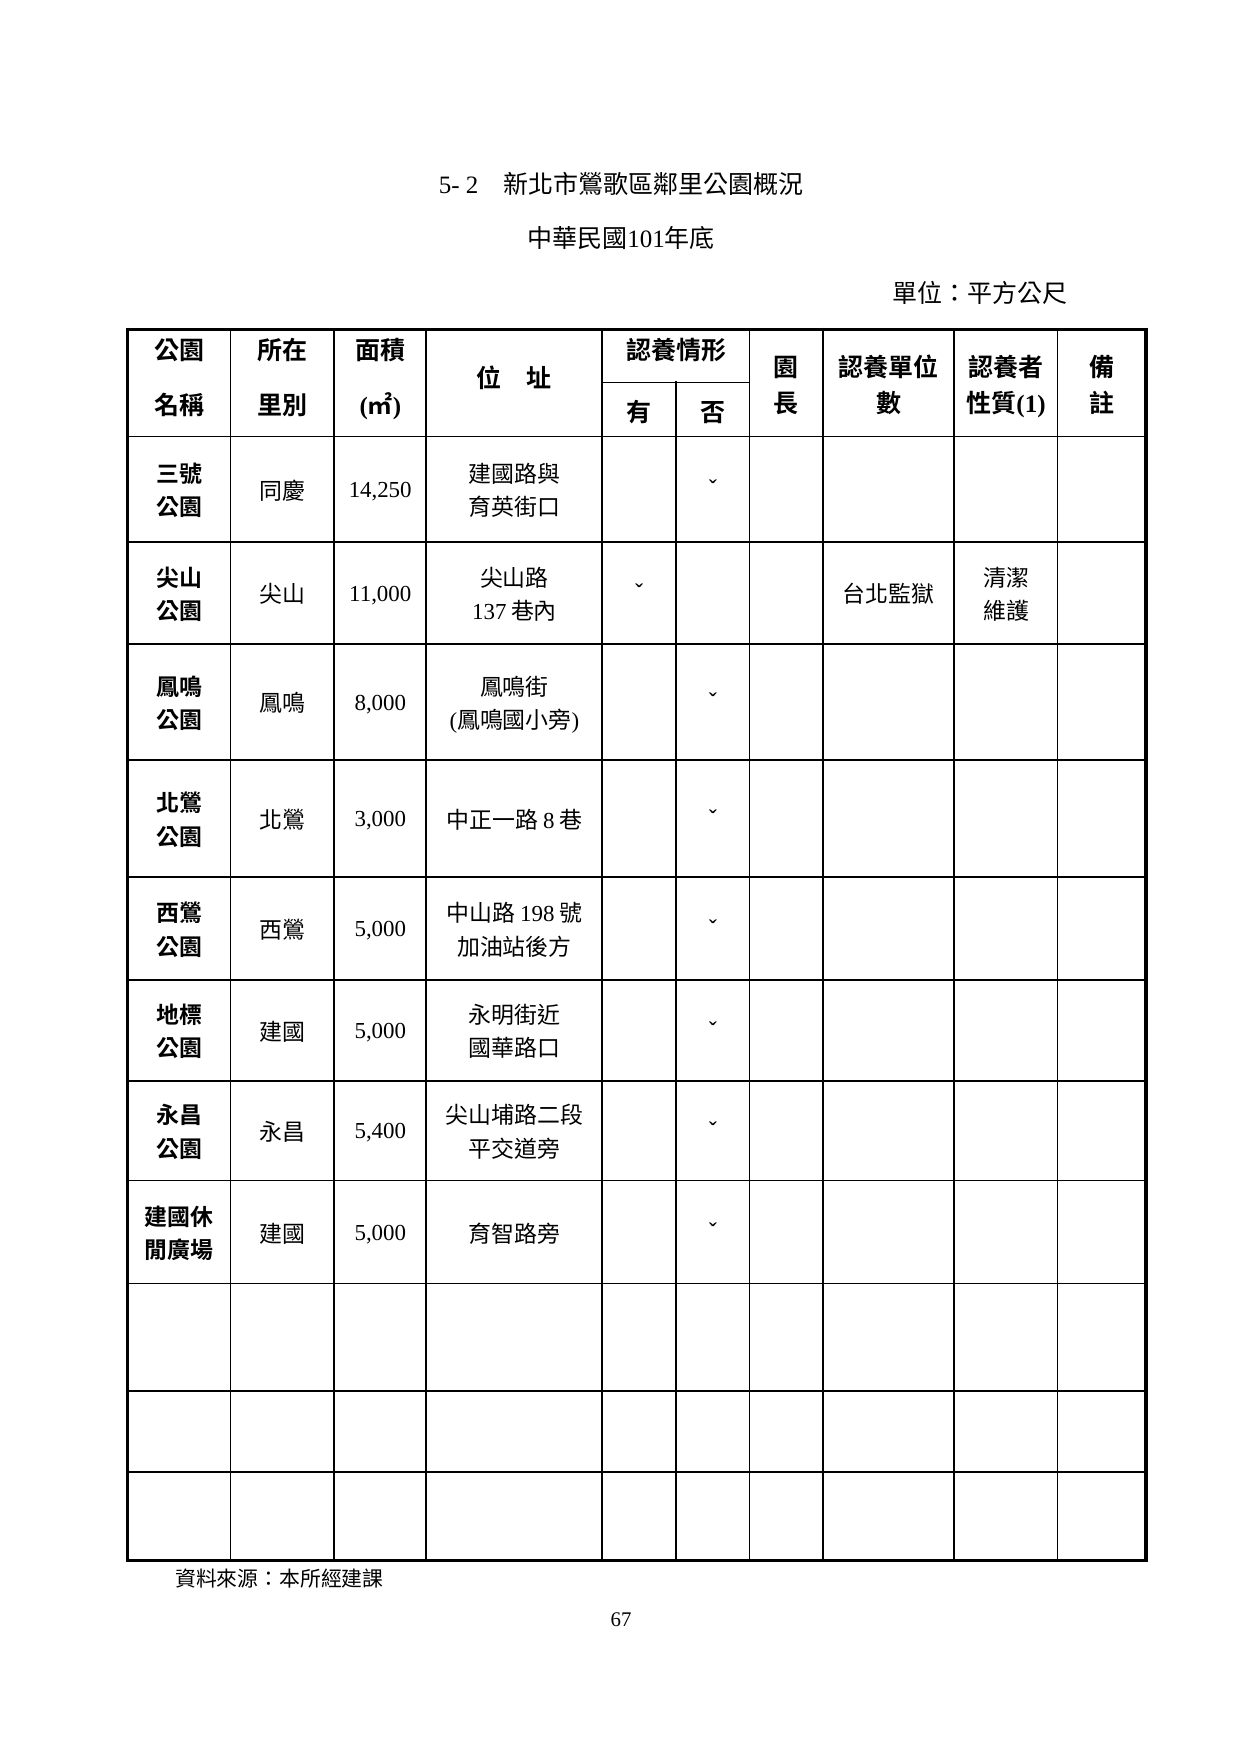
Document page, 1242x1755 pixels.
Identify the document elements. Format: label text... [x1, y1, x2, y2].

table_cell 5,000 [335, 878, 425, 979]
table_cell [603, 1082, 675, 1180]
table_cell [750, 761, 822, 876]
table_cell 否 [677, 383, 749, 436]
table_cell [427, 1473, 601, 1559]
table_cell 西鶯 公園 [129, 878, 230, 979]
table_cell 北鶯 公園 [129, 761, 230, 876]
table_cell 育智路旁 [427, 1181, 601, 1283]
table_cell [603, 761, 675, 876]
table_cell [750, 1082, 822, 1180]
table_cell [603, 1473, 675, 1559]
table_cell 尖山埔路二段平交道旁 [427, 1082, 601, 1180]
table_cell [955, 1284, 1057, 1390]
table_cell 同慶 [231, 437, 333, 541]
table_cell 14,250 [335, 437, 425, 541]
table_cell 尖山 [231, 543, 333, 643]
table_cell [603, 645, 675, 759]
table_cell [603, 437, 675, 541]
table_cell [335, 1284, 425, 1390]
table_cell [231, 1473, 333, 1559]
table_cell [750, 981, 822, 1080]
table_cell [750, 437, 822, 541]
table_cell [824, 761, 953, 876]
table_cell [955, 1082, 1057, 1180]
table_header 園 長 [750, 331, 822, 436]
table_cell 3,000 [335, 761, 425, 876]
table_cell [1058, 437, 1144, 541]
table_cell [955, 1473, 1057, 1559]
table_header 認養情形 [603, 331, 749, 381]
table_cell [750, 878, 822, 979]
table_cell [750, 645, 822, 759]
text 中華民國101年底 [175, 219, 1067, 255]
table_cell [955, 878, 1057, 979]
text 單位：平方公尺 [175, 273, 1067, 309]
table_cell [955, 761, 1057, 876]
table_cell ˇ [677, 1181, 749, 1283]
table_cell ˇ [677, 645, 749, 759]
table_cell [1058, 645, 1144, 759]
table_cell 永明街近 國華路口 [427, 981, 601, 1080]
table_cell [750, 1473, 822, 1559]
table_cell [335, 1473, 425, 1559]
table_cell [677, 1473, 749, 1559]
table_cell 5,400 [335, 1082, 425, 1180]
table_cell 地標 公園 [129, 981, 230, 1080]
table_cell 西鶯 [231, 878, 333, 979]
table_cell 有 [603, 383, 675, 436]
table_header 位 址 [427, 331, 601, 436]
table_header 公園 名稱 [129, 331, 230, 436]
table_cell [750, 1181, 822, 1283]
table_cell [824, 878, 953, 979]
table_cell [824, 437, 953, 541]
table_cell [955, 1181, 1057, 1283]
text 資料來源：本所經建課 [175, 1562, 1067, 1592]
table_header 備 註 [1058, 331, 1144, 436]
table_cell [603, 1284, 675, 1390]
table_cell 鳳鳴 公園 [129, 645, 230, 759]
table_cell [1058, 1181, 1144, 1283]
table_cell [824, 645, 953, 759]
table_cell [824, 1473, 953, 1559]
table_cell 建國休閒廣場 [129, 1181, 230, 1283]
table_cell [677, 1392, 749, 1471]
table_cell [1058, 1473, 1144, 1559]
table_cell [824, 1392, 953, 1471]
table_cell [750, 1284, 822, 1390]
table_cell [1058, 543, 1144, 643]
table_header 所在 里別 [231, 331, 333, 436]
table_cell ˇ [677, 437, 749, 541]
table_cell 8,000 [335, 645, 425, 759]
table_cell [955, 645, 1057, 759]
text 5- 2 新北市鶯歌區鄰里公園概況 [175, 164, 1067, 201]
table_cell ˇ [677, 981, 749, 1080]
table_header 認養單位數 [824, 331, 953, 436]
table_cell [129, 1392, 230, 1471]
table_cell 鳳鳴街 (鳳鳴國小旁) [427, 645, 601, 759]
table_cell [335, 1392, 425, 1471]
table_cell [677, 1284, 749, 1390]
table_cell 11,000 [335, 543, 425, 643]
table_cell 尖山路 137巷內 [427, 543, 601, 643]
table_cell [427, 1284, 601, 1390]
table_cell 中山路198號加油站後方 [427, 878, 601, 979]
table_cell [603, 1181, 675, 1283]
table_cell [603, 878, 675, 979]
table_cell [1058, 761, 1144, 876]
table_cell 三號 公園 [129, 437, 230, 541]
table_cell [824, 981, 953, 1080]
table_cell 5,000 [335, 981, 425, 1080]
table_cell 北鶯 [231, 761, 333, 876]
table_cell [1058, 981, 1144, 1080]
table_cell [677, 543, 749, 643]
table_cell [955, 437, 1057, 541]
table_cell [231, 1284, 333, 1390]
table_cell [824, 1181, 953, 1283]
table_cell 5,000 [335, 1181, 425, 1283]
table_cell [603, 981, 675, 1080]
table_cell 台北監獄 [824, 543, 953, 643]
table_cell [129, 1473, 230, 1559]
table_cell ˇ [677, 761, 749, 876]
table_cell [955, 1392, 1057, 1471]
table_cell [1058, 1392, 1144, 1471]
table_cell 中正一路8巷 [427, 761, 601, 876]
table_cell 建國路與 育英街口 [427, 437, 601, 541]
table_header 認養者性質(1) [955, 331, 1057, 436]
table_cell 建國 [231, 981, 333, 1080]
table_cell 鳳鳴 [231, 645, 333, 759]
table_cell [750, 543, 822, 643]
table_cell [750, 1392, 822, 1471]
table_cell [129, 1284, 230, 1390]
table_cell [1058, 878, 1144, 979]
table_cell [231, 1392, 333, 1471]
table_cell [824, 1284, 953, 1390]
table_cell [955, 981, 1057, 1080]
table_cell [824, 1082, 953, 1180]
table_cell [427, 1392, 601, 1471]
table_cell [1058, 1284, 1144, 1390]
table_cell [603, 1392, 675, 1471]
table_cell ˇ [603, 543, 675, 643]
table_cell 尖山 公園 [129, 543, 230, 643]
table_cell 永昌 公園 [129, 1082, 230, 1180]
table_cell 永昌 [231, 1082, 333, 1180]
table_cell [1058, 1082, 1144, 1180]
table_cell 清潔 維護 [955, 543, 1057, 643]
table_cell 建國 [231, 1181, 333, 1283]
table_cell ˇ [677, 1082, 749, 1180]
table_cell ˇ [677, 878, 749, 979]
table_header 面積 (㎡) [335, 331, 425, 436]
